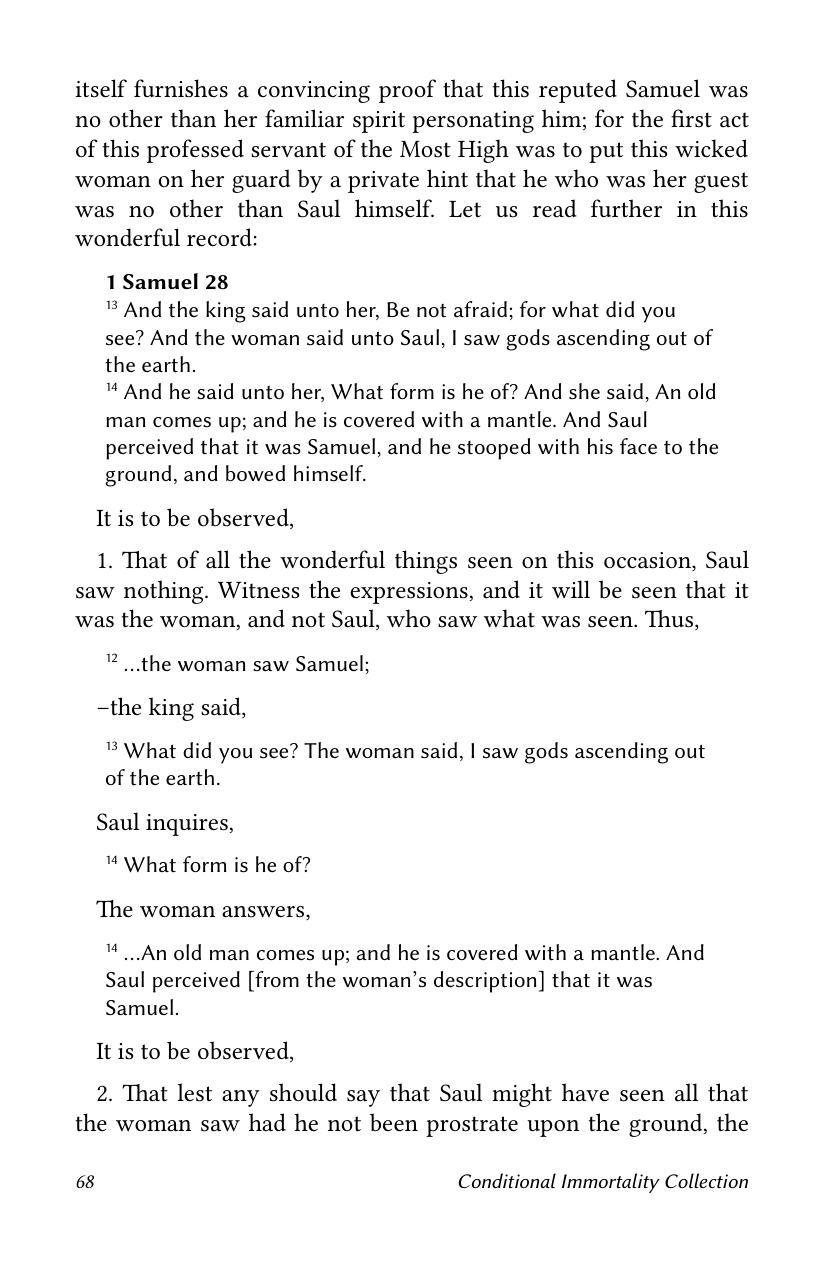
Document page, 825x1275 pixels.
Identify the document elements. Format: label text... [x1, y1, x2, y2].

text –the king said, [75, 693, 750, 721]
text 12 ...the woman saw Samuel; [105, 650, 720, 677]
text Saul inquires, [75, 807, 750, 836]
text 2. That lest any should say that Saul might have seen all that the woman saw had he not been prostrate upon the ground, the [75, 1079, 750, 1137]
text 14 And he said unto her, What form is he of? And she said, An old man comes up; and he is covered with a mantle. And Saul perceived that it was Samuel, and he stooped with his face to the ground, and bowed himself. [105, 379, 720, 487]
text 13 What did you see? The woman said, I saw gods ascending out of the earth. [105, 738, 720, 791]
text The woman answers, [75, 895, 750, 923]
text 13 And the king said unto her, Be not afraid; for what did you see? And the woman said unto Saul, I saw gods ascending out of the earth. [105, 297, 720, 378]
text It is to be observed, [75, 1037, 750, 1065]
text 1. That of all the wonderful things seen on this occasion, Saul saw nothing. Witness the expressions, and it will be seen that it was the woman, and not Saul, who saw what was seen. Thus, [75, 546, 750, 634]
text It is to be observed, [75, 504, 750, 532]
text itself furnishes a convincing proof that this reputed Samuel was no other than her familiar spirit personating him; for the first act of this professed servant of the Most High was to put this wicked woman on her guard by a private hint that he who was her guest was no other than Saul himself. Let us read further in this wonderful record: [75, 75, 750, 253]
text 14 ...An old man comes up; and he is covered with a mantle. And Saul perceived [from the woman’s description] that it was Samuel. [105, 940, 720, 1021]
text 14 What form is he of? [105, 852, 720, 878]
text 1 Samuel 28 [105, 269, 750, 296]
